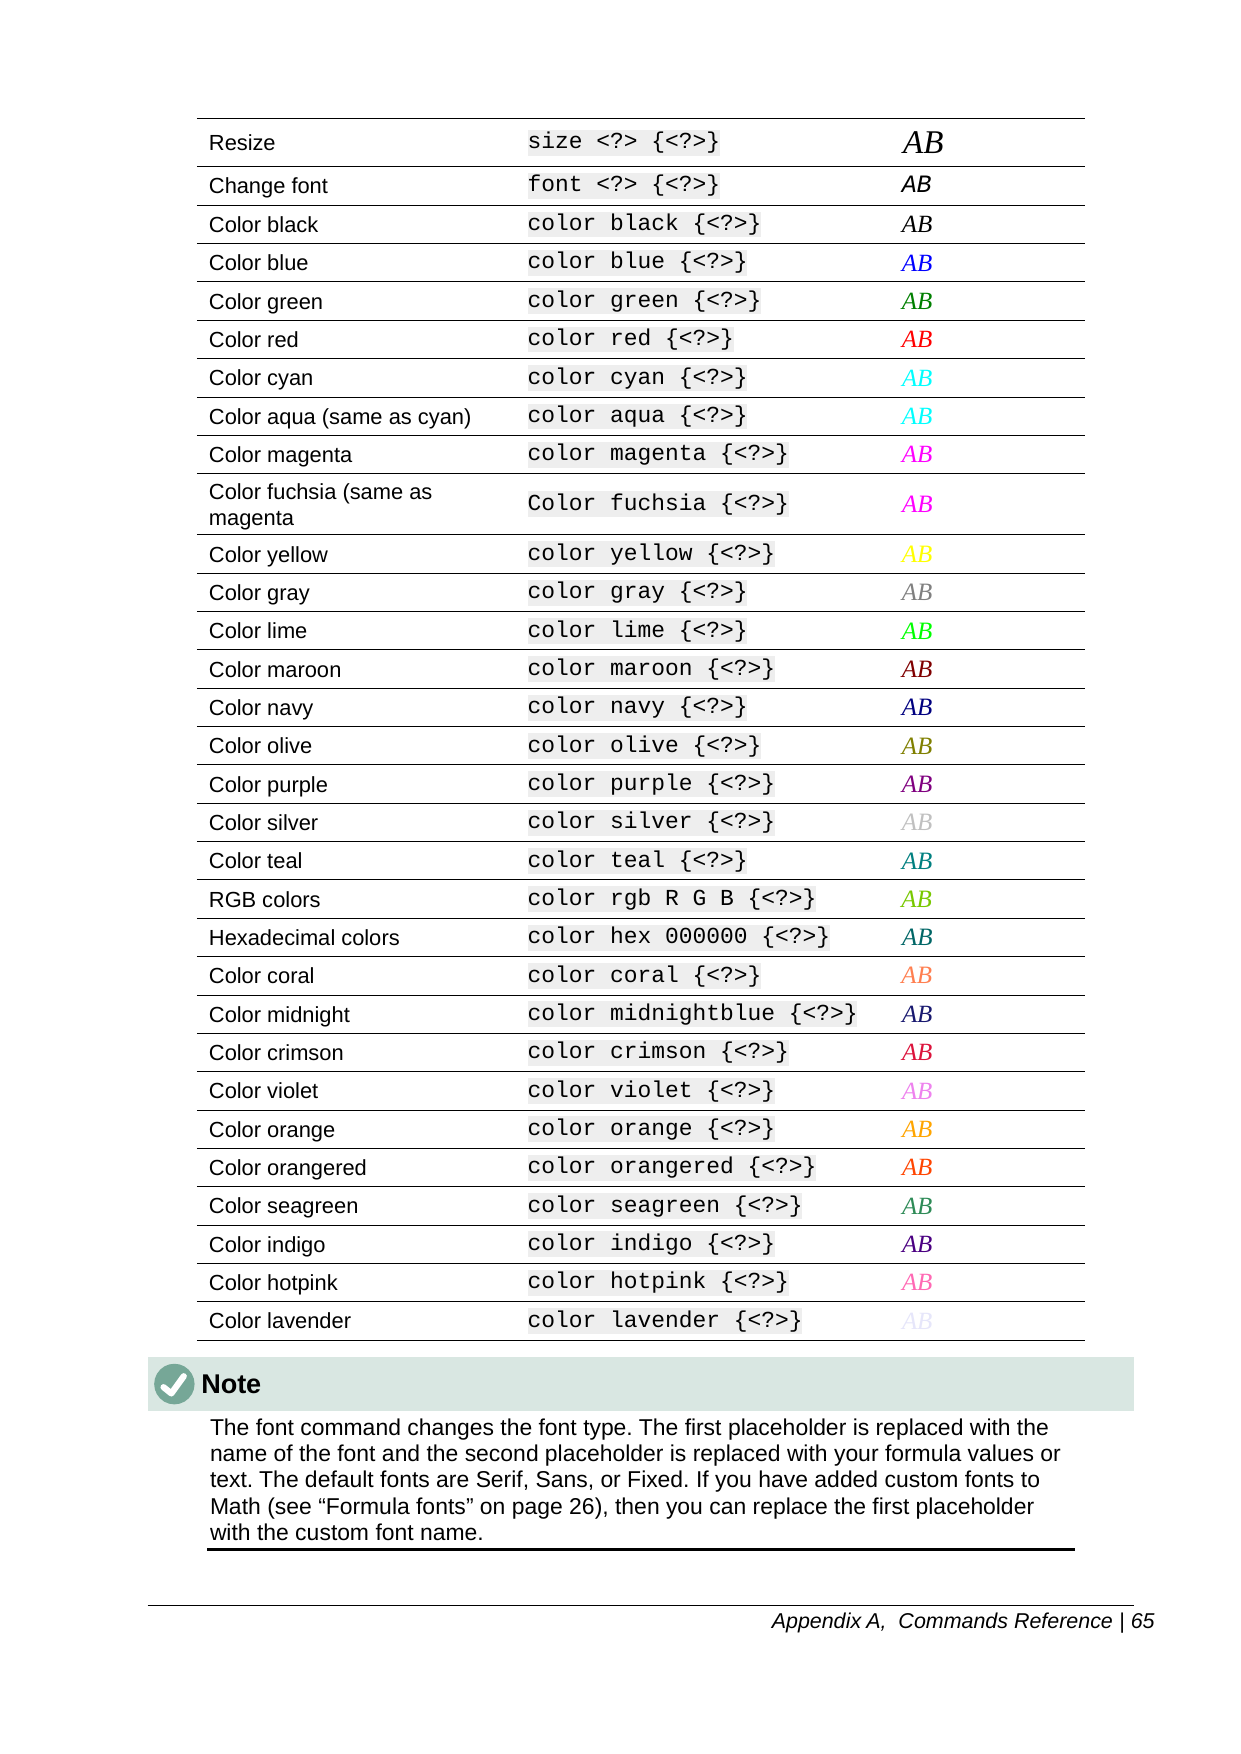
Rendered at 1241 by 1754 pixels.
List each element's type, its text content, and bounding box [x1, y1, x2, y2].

table_cell Color yellow [197, 535, 516, 573]
table_cell Color lavender [197, 1302, 516, 1339]
table_cell Color black [197, 206, 516, 243]
table_cell Color red [197, 321, 516, 358]
table_cell [870, 206, 1085, 243]
table_cell color blue {<?>} [516, 244, 870, 281]
table_cell color midnightblue {<?>} [516, 996, 870, 1033]
table_cell color violet {<?>} [516, 1072, 870, 1109]
table_cell color indigo {<?>} [516, 1226, 870, 1263]
table_cell [870, 321, 1085, 358]
table_cell [870, 612, 1085, 649]
table_cell [870, 957, 1085, 994]
table_cell Color indigo [197, 1226, 516, 1263]
table_cell [870, 842, 1085, 879]
table_cell [870, 436, 1085, 473]
table_cell Color blue [197, 244, 516, 281]
table_cell color coral {<?>} [516, 957, 870, 994]
table_cell Color fuchsia (same as magenta [197, 474, 516, 534]
table_cell Color silver [197, 804, 516, 841]
table_cell [870, 804, 1085, 841]
table_cell color navy {<?>} [516, 689, 870, 726]
table_cell color orangered {<?>} [516, 1149, 870, 1186]
table_cell Resize [197, 119, 516, 166]
table_cell [870, 765, 1085, 803]
table_cell Color hotpink [197, 1264, 516, 1301]
table_cell Color coral [197, 957, 516, 994]
table_cell Color maroon [197, 650, 516, 688]
table_cell [870, 244, 1085, 281]
table_cell Color violet [197, 1072, 516, 1109]
table_cell color magenta {<?>} [516, 436, 870, 473]
table_cell Color cyan [197, 359, 516, 397]
table_cell [870, 996, 1085, 1033]
table_cell color teal {<?>} [516, 842, 870, 879]
table_cell [870, 1111, 1085, 1148]
table_cell Color navy [197, 689, 516, 726]
table_cell Color lime [197, 612, 516, 649]
table_cell color seagreen {<?>} [516, 1187, 870, 1224]
table_cell [870, 535, 1085, 573]
table_cell color olive {<?>} [516, 727, 870, 764]
table_cell color cyan {<?>} [516, 359, 870, 397]
table_cell Color orange [197, 1111, 516, 1148]
table_cell color crimson {<?>} [516, 1034, 870, 1071]
table_cell [870, 1149, 1085, 1186]
table_cell Color magenta [197, 436, 516, 473]
table_cell color hex 000000 {<?>} [516, 919, 870, 956]
table_cell Color midnight [197, 996, 516, 1033]
table_cell color hotpink {<?>} [516, 1264, 870, 1301]
table_cell Color aqua (same as cyan) [197, 398, 516, 435]
table_cell [870, 1264, 1085, 1301]
table_cell color yellow {<?>} [516, 535, 870, 573]
table_cell color maroon {<?>} [516, 650, 870, 688]
table_cell Color olive [197, 727, 516, 764]
table_cell Hexadecimal colors [197, 919, 516, 956]
table_cell [870, 474, 1085, 534]
table_cell [870, 119, 1085, 166]
table_cell [870, 727, 1085, 764]
table_cell color purple {<?>} [516, 765, 870, 803]
table_cell color lavender {<?>} [516, 1302, 870, 1339]
table_cell Change font [197, 167, 516, 205]
table_cell [870, 919, 1085, 956]
table_cell color green {<?>} [516, 282, 870, 320]
table_cell [870, 359, 1085, 397]
table_cell [870, 398, 1085, 435]
subtitle Note [148, 1357, 1134, 1411]
table_cell [870, 282, 1085, 320]
table_cell Color seagreen [197, 1187, 516, 1224]
table_cell RGB colors [197, 880, 516, 918]
table_cell Color gray [197, 574, 516, 611]
table_cell color orange {<?>} [516, 1111, 870, 1148]
table_cell [870, 1072, 1085, 1109]
table_cell Color crimson [197, 1034, 516, 1071]
table_cell font <?> {<?>} [516, 167, 870, 205]
table_cell Color teal [197, 842, 516, 879]
table_cell [870, 1187, 1085, 1224]
text The font command changes the font type. The first placeholder is replaced with the name of the font and the second placeholder is replaced with your formula values or text. The default fonts are Serif, Sans, or Fixed. If you have added custom fonts to Math (see “Formula fonts” on page 26), then you can replace the first placeholder with the custom font name. [207, 1411, 1075, 1548]
table_cell [870, 1302, 1085, 1339]
table_cell color gray {<?>} [516, 574, 870, 611]
table_cell color lime {<?>} [516, 612, 870, 649]
table_cell [870, 1034, 1085, 1071]
table_cell Color purple [197, 765, 516, 803]
table_cell Color orangered [197, 1149, 516, 1186]
table_cell size <?> {<?>} [516, 119, 870, 166]
table_cell [870, 650, 1085, 688]
table_cell color rgb R G B {<?>} [516, 880, 870, 918]
table_cell [870, 1226, 1085, 1263]
table_cell Color green [197, 282, 516, 320]
table_cell color aqua {<?>} [516, 398, 870, 435]
table_cell color black {<?>} [516, 206, 870, 243]
table_cell Color fuchsia {<?>} [516, 474, 870, 534]
table_cell color red {<?>} [516, 321, 870, 358]
table_cell [870, 689, 1085, 726]
table_cell color silver {<?>} [516, 804, 870, 841]
table_cell [870, 167, 1085, 205]
table_cell [870, 574, 1085, 611]
table_cell [870, 880, 1085, 918]
